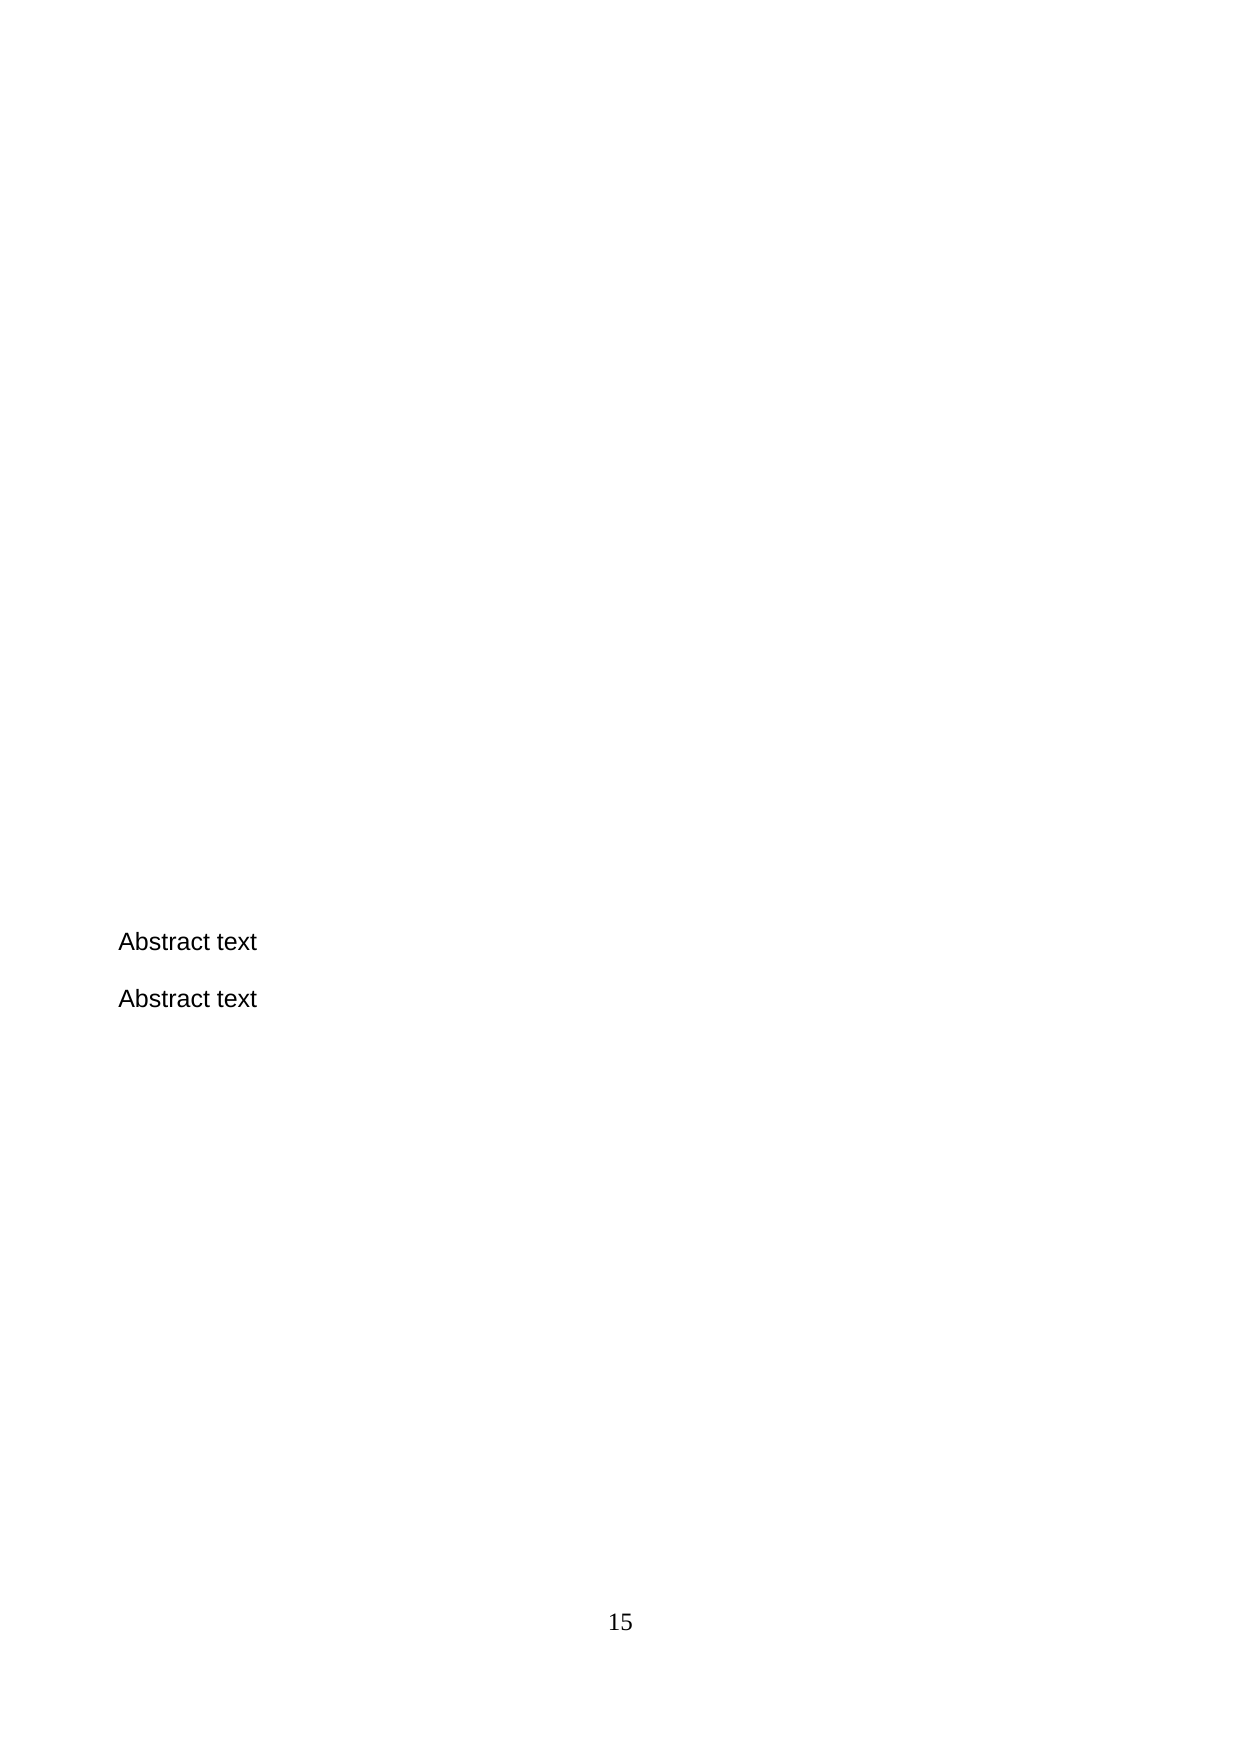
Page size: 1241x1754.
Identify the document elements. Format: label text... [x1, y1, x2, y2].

text Abstract text [118, 927, 1122, 955]
text Abstract text [118, 984, 1122, 1013]
